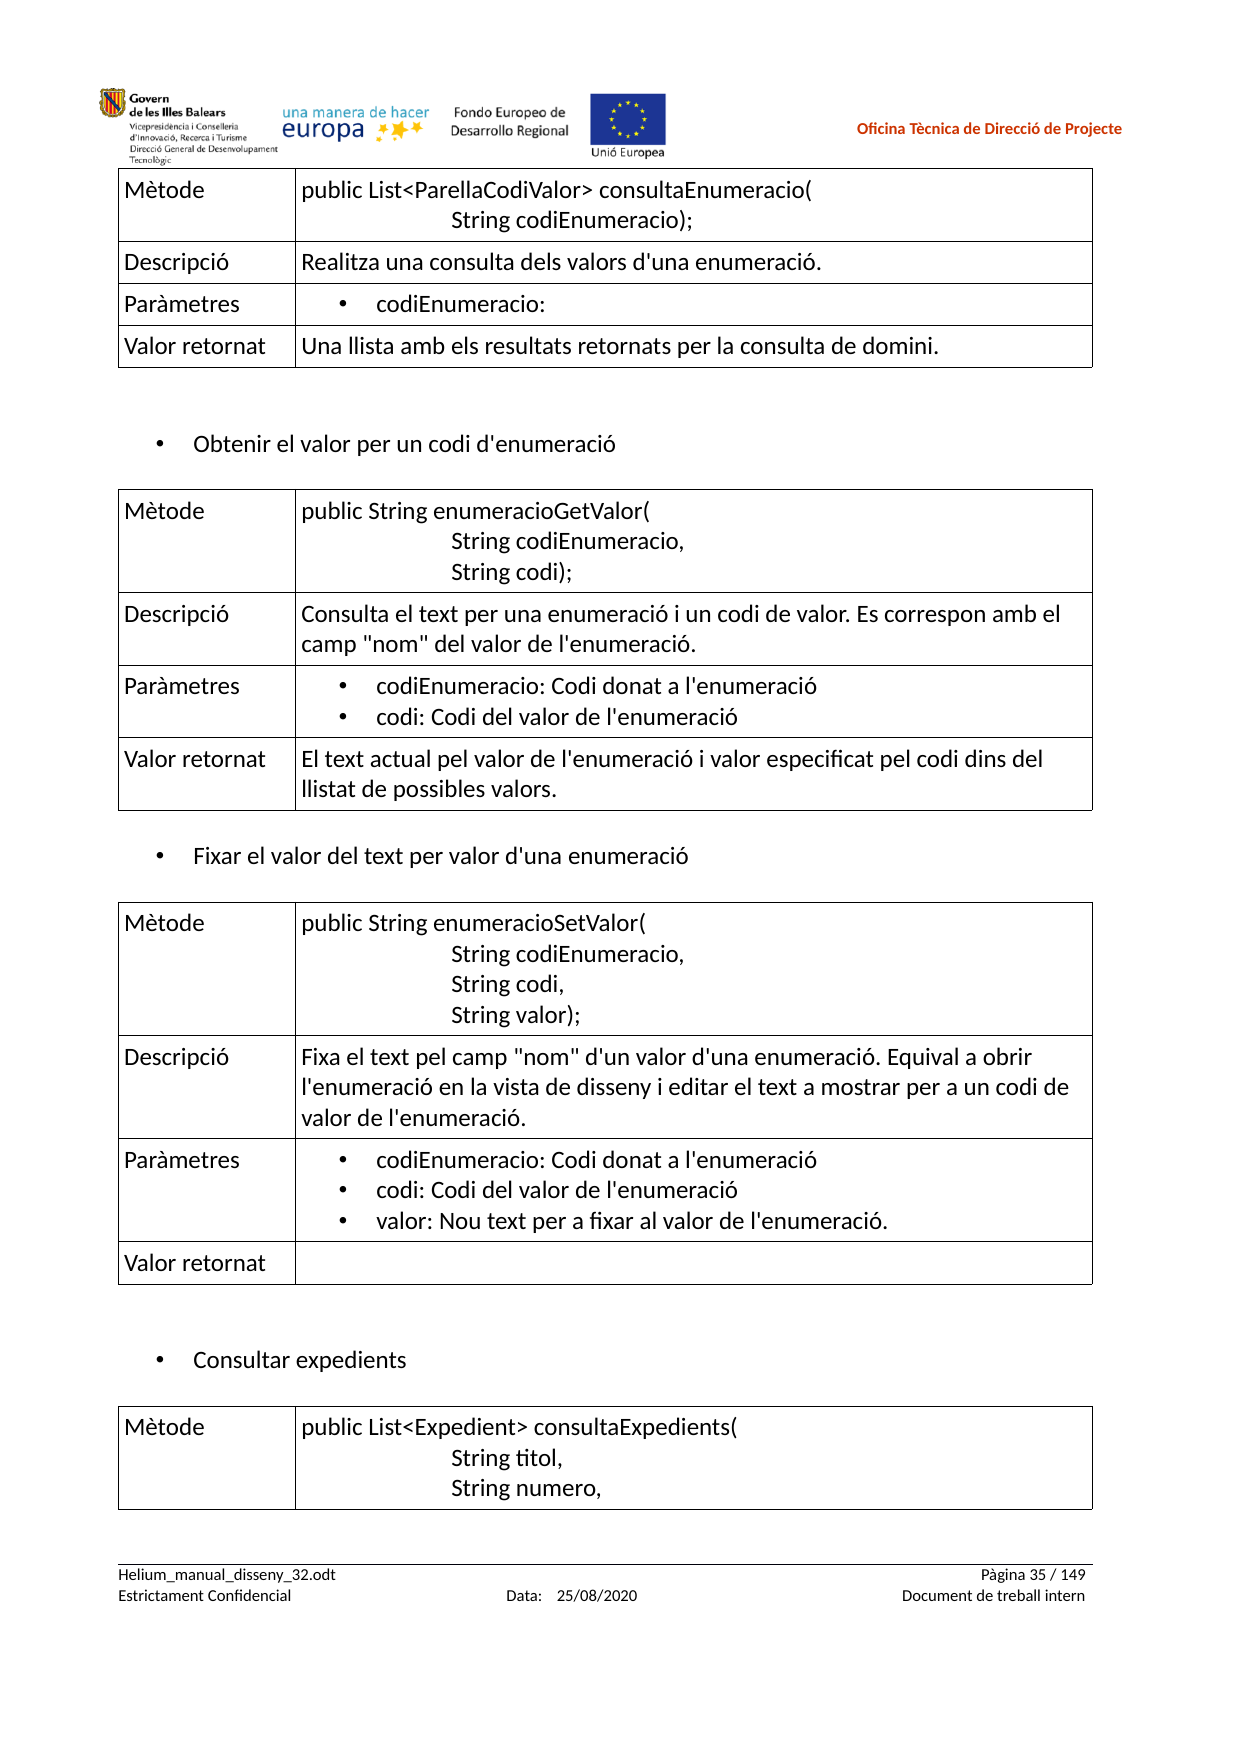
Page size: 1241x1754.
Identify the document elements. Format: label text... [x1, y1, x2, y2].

table_cell Fixa el text pel camp "nom" d'un valor d'una enumeració. Equival a obrir l'enumeració en la vista de disseny i editar el text a mostrar per a un codi de valor de l'enumeració. [296, 1036, 1092, 1138]
table_header Mètode [119, 1407, 295, 1509]
table_cell codiEnumeracio: Codi donat a l'enumeració codi: Codi del valor de l'enumeració [296, 666, 1092, 737]
table_cell Valor retornat [119, 326, 295, 367]
table_cell Descripció [119, 242, 295, 283]
table_cell Paràmetres [119, 284, 295, 325]
list Obtenir el valor per un codi d'enumeració [156, 428, 1122, 458]
table_header Mètode [119, 169, 295, 241]
table_cell [296, 1242, 1092, 1283]
table_cell Descripció [119, 593, 295, 665]
table_cell Paràmetres [119, 666, 295, 737]
picture [99, 87, 668, 166]
table_header Mètode [119, 903, 295, 1035]
table_header Mètode [119, 490, 295, 592]
table_cell Paràmetres [119, 1139, 295, 1241]
table_header public List<ParellaCodiValor> consultaEnumeracio( String codiEnumeracio); [296, 169, 1092, 241]
table_header public String enumeracioGetValor( String codiEnumeracio, String codi); [296, 490, 1092, 592]
table_cell El text actual pel valor de l'enumeració i valor especificat pel codi dins del llistat de possibles valors. [296, 738, 1092, 810]
table_cell Consulta el text per una enumeració i un codi de valor. Es correspon amb el camp "nom" del valor de l'enumeració. [296, 593, 1092, 665]
table_header public List<Expedient> consultaExpedients( String titol, String numero, [296, 1407, 1092, 1509]
table_cell Valor retornat [119, 738, 295, 810]
list Consultar expedients [156, 1345, 1122, 1375]
list Fixar el valor del text per valor d'una enumeració [156, 841, 1122, 871]
table_cell Realitza una consulta dels valors d'una enumeració. [296, 242, 1092, 283]
table_cell codiEnumeracio: Codi donat a l'enumeració codi: Codi del valor de l'enumeració valor: Nou text per a fixar al valor de l'enumeració. [296, 1139, 1092, 1241]
table_cell Descripció [119, 1036, 295, 1138]
table_cell Una llista amb els resultats retornats per la consulta de domini. [296, 326, 1092, 367]
table_cell Valor retornat [119, 1242, 295, 1283]
table_cell codiEnumeracio: [296, 284, 1092, 325]
table_header public String enumeracioSetValor( String codiEnumeracio, String codi, String valor); [296, 903, 1092, 1035]
